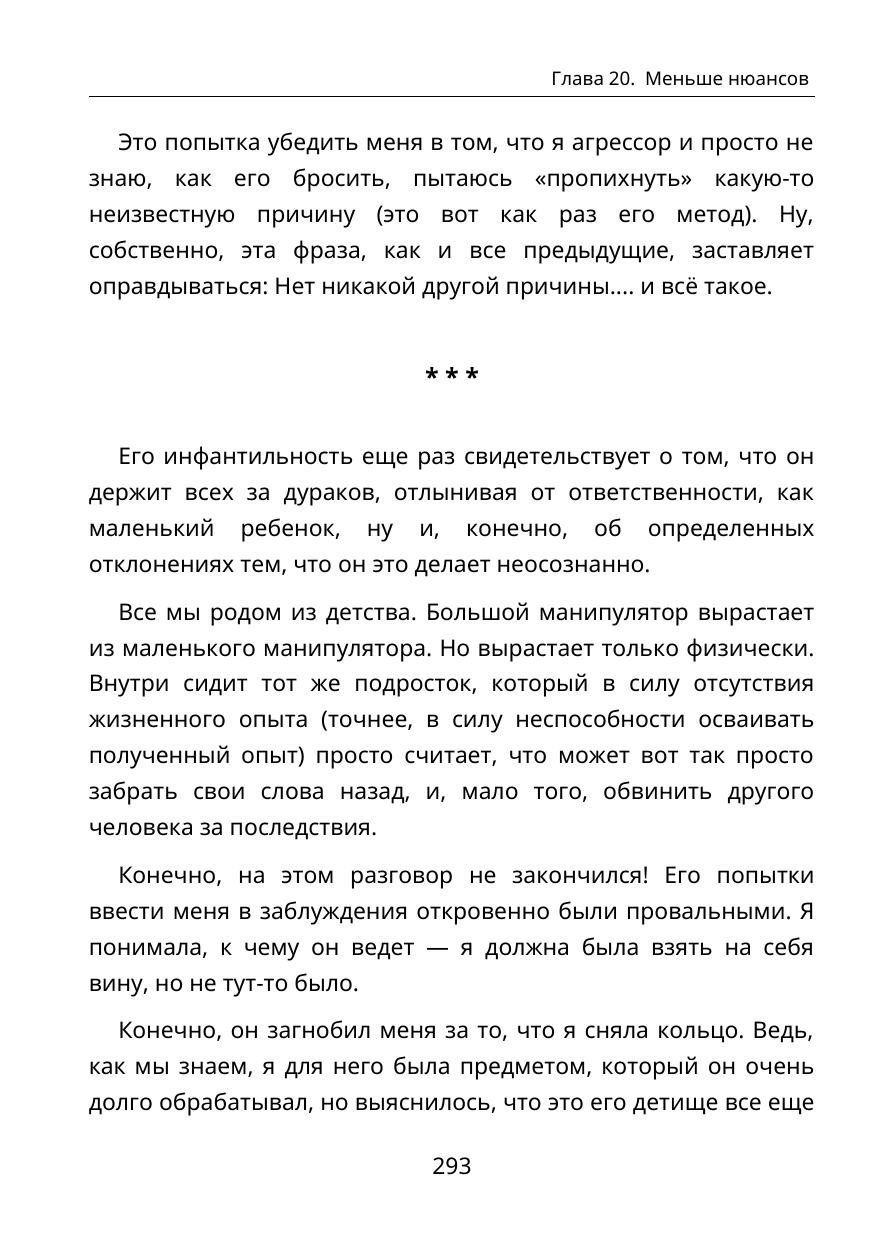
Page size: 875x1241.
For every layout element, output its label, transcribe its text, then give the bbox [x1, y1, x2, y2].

text Его инфантильность еще раз свидетельствует о том, что он держит всех за дураков, отлынивая от ответственности, как маленький ребенок, ну и, конечно, об определенных отклонениях тем, что он это делает неосознанно. [88, 440, 815, 579]
text Конечно, на этом разговор не закончился! Его попытки ввести меня в заблуждения откровенно были провальными. Я понимала, к чему он ведет — я должна была взять на себя вину, но не тут-то было. [88, 859, 815, 998]
text Конечно, он загнобил меня за то, что я сняла кольцо. Ведь, как мы знаем, я для него была предметом, который он очень долго обрабатывал, но выяснилось, что это его детище все еще [88, 1014, 815, 1117]
text Это попытка убедить меня в том, что я агрессор и просто не знаю, как его бросить, пытаюсь «пропихнуть» какую-то неизвестную причину (это вот как раз его метод). Ну, собственно, эта фраза, как и все предыдущие, заставляет оправдываться: Нет никакой другой причины.... и всё такое. [88, 126, 815, 301]
subtitle * * * [88, 359, 815, 393]
text Все мы родом из детства. Большой манипулятор вырастает из маленького манипулятора. Но вырастает только физически. Внутри сидит тот же подросток, который в силу отсутствия жизненного опыта (точнее, в силу неспособности осваивать полученный опыт) просто считает, что может вот так просто забрать свои слова назад, и, мало того, обвинить другого человека за последствия. [88, 596, 815, 842]
